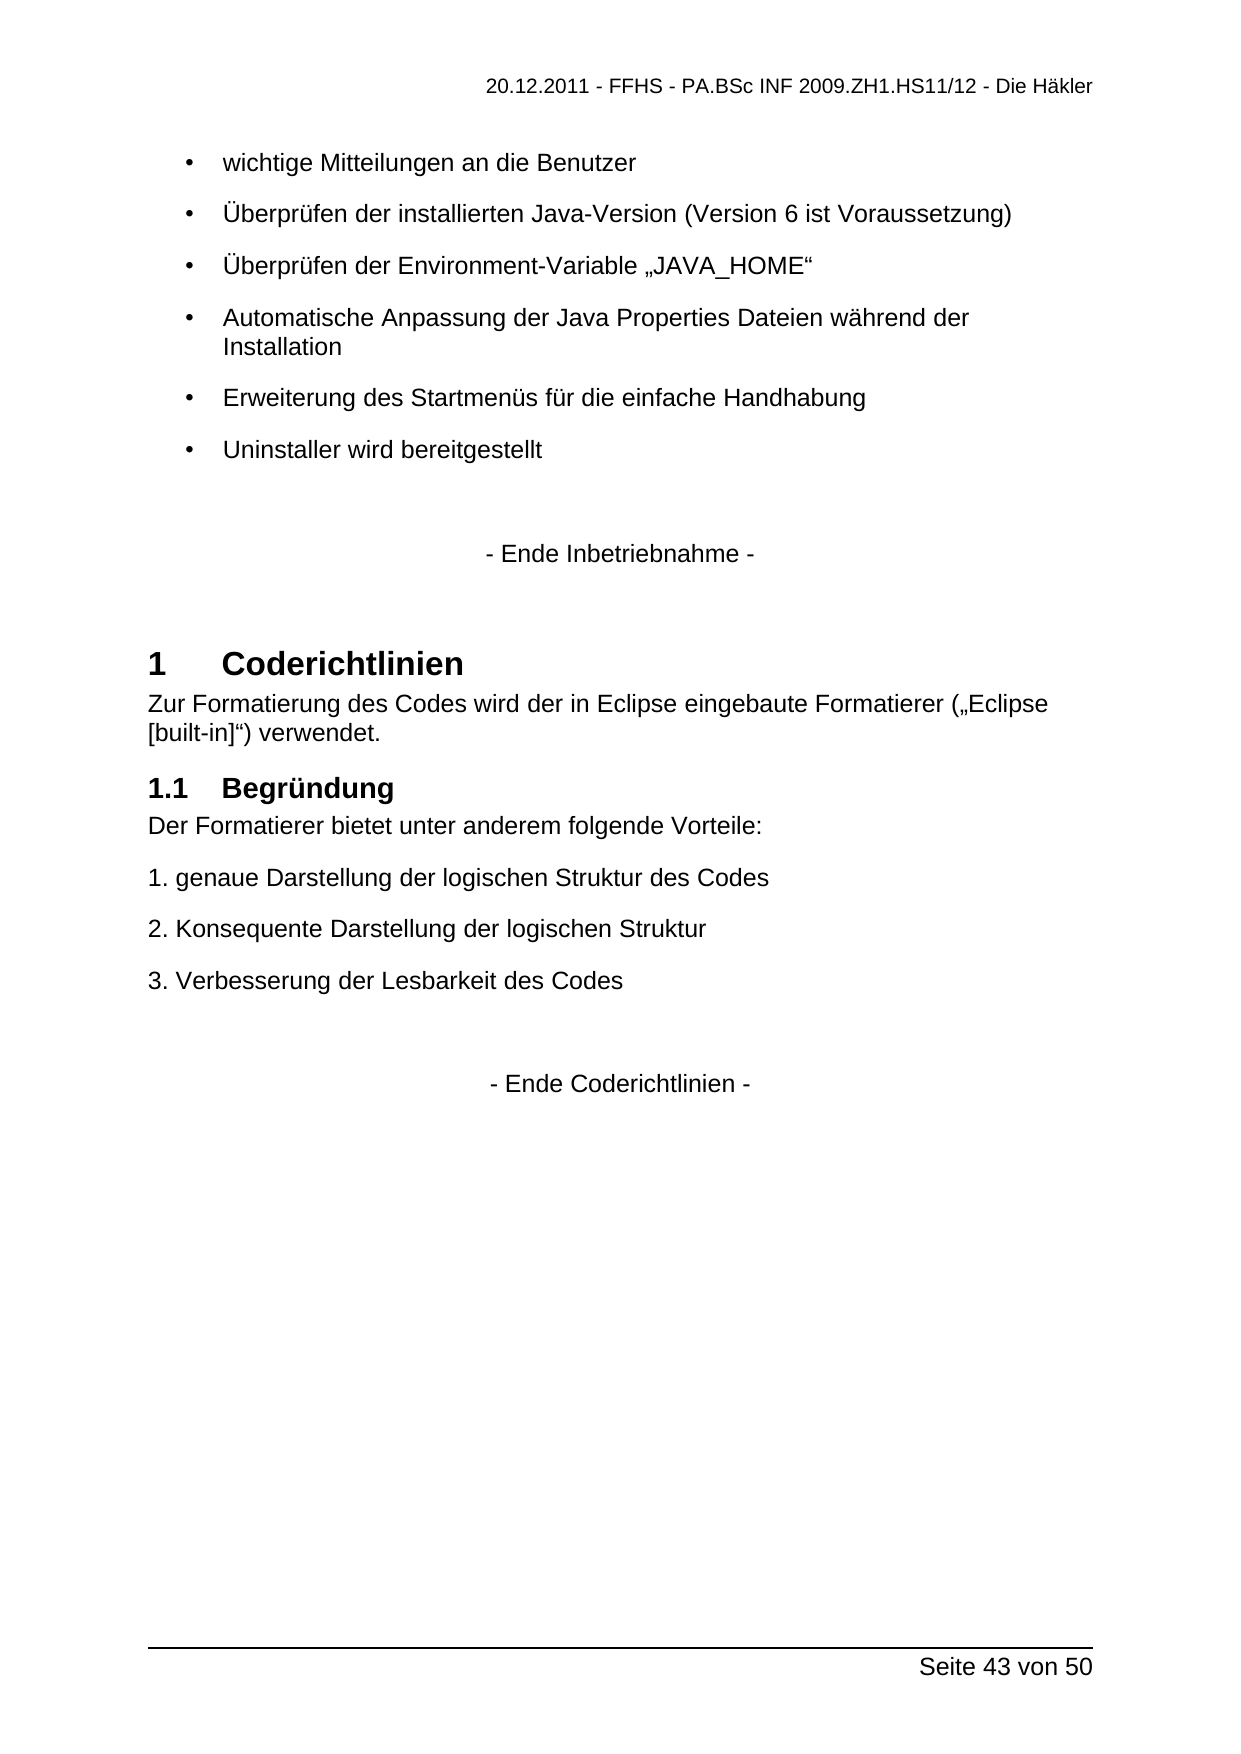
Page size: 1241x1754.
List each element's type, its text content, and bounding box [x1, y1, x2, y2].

text 3. Verbesserung der Lesbarkeit des Codes [148, 966, 1093, 995]
list Erweiterung des Startmenüs für die einfache Handhabung [185, 383, 1093, 412]
list wichtige Mitteilungen an die Benutzer [185, 148, 1093, 176]
text 1. genaue Darstellung der logischen Struktur des Codes [148, 863, 1093, 891]
text Der Formatierer bietet unter anderem folgende Vorteile: [148, 811, 1093, 840]
list Automatische Anpassung der Java Properties Dateien während der Installation [185, 303, 1093, 361]
text - Ende Inbetriebnahme - [148, 539, 1093, 567]
list Uninstaller wird bereitgestellt [185, 435, 1093, 464]
subtitle Begründung [148, 771, 1093, 805]
list Überprüfen der Environment-Variable „JAVA_HOME“ [185, 251, 1093, 280]
text Zur Formatierung des Codes wird der in Eclipse eingebaute Formatierer („Eclipse [built-in]“) verwendet. [148, 689, 1093, 746]
text 2. Konsequente Darstellung der logischen Struktur [148, 914, 1093, 943]
text - Ende Coderichtlinien - [148, 1069, 1093, 1098]
list Überprüfen der installierten Java-Version (Version 6 ist Voraussetzung) [185, 199, 1093, 228]
subtitle Coderichtlinien [148, 644, 1093, 682]
